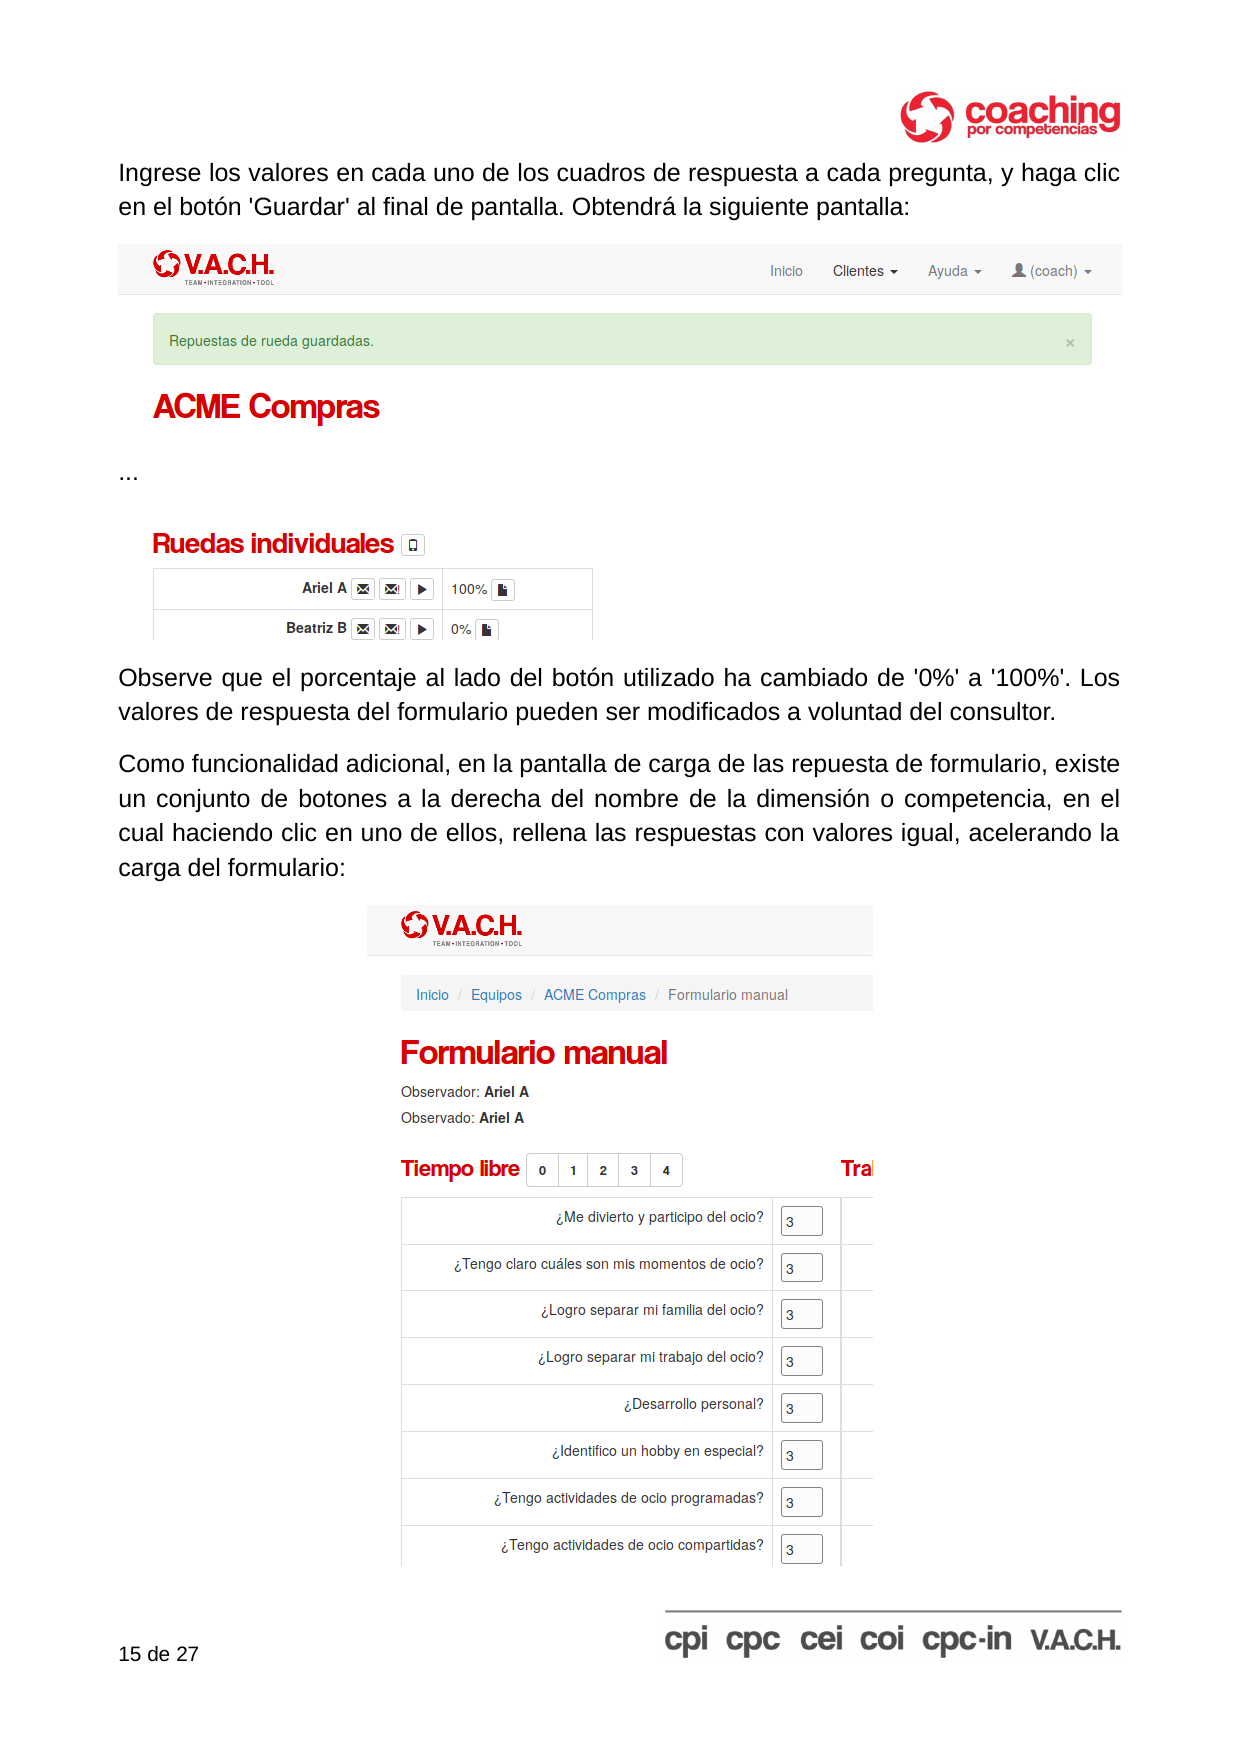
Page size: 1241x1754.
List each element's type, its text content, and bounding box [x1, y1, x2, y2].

text Como funcionalidad adicional, en la pantalla de carga de las repuesta de formulario, existe un conjunto de botones a la derecha del nombre de la dimensión o competencia, en el cual haciendo clic en uno de ellos, rellena las respuestas con valores igual, acelerando la carga del formulario: [118, 749, 1122, 882]
picture [367, 905, 874, 1566]
picture [118, 604, 1123, 640]
picture [897, 88, 1123, 146]
text Ingrese los valores en cada uno de los cuadros de respuesta a cada pregunta, y haga clic en el botón 'Guardar' al final de pantalla. Obtendrá la siguiente pantalla: [118, 158, 1122, 221]
text Observe que el porcentaje al lado del botón utilizado ha cambiado de '0%' a '100%'. Los valores de respuesta del formulario pueden ser modificados a voluntad del consultor. [118, 663, 1122, 726]
text ... [118, 457, 1122, 485]
picture [661, 1609, 1123, 1661]
